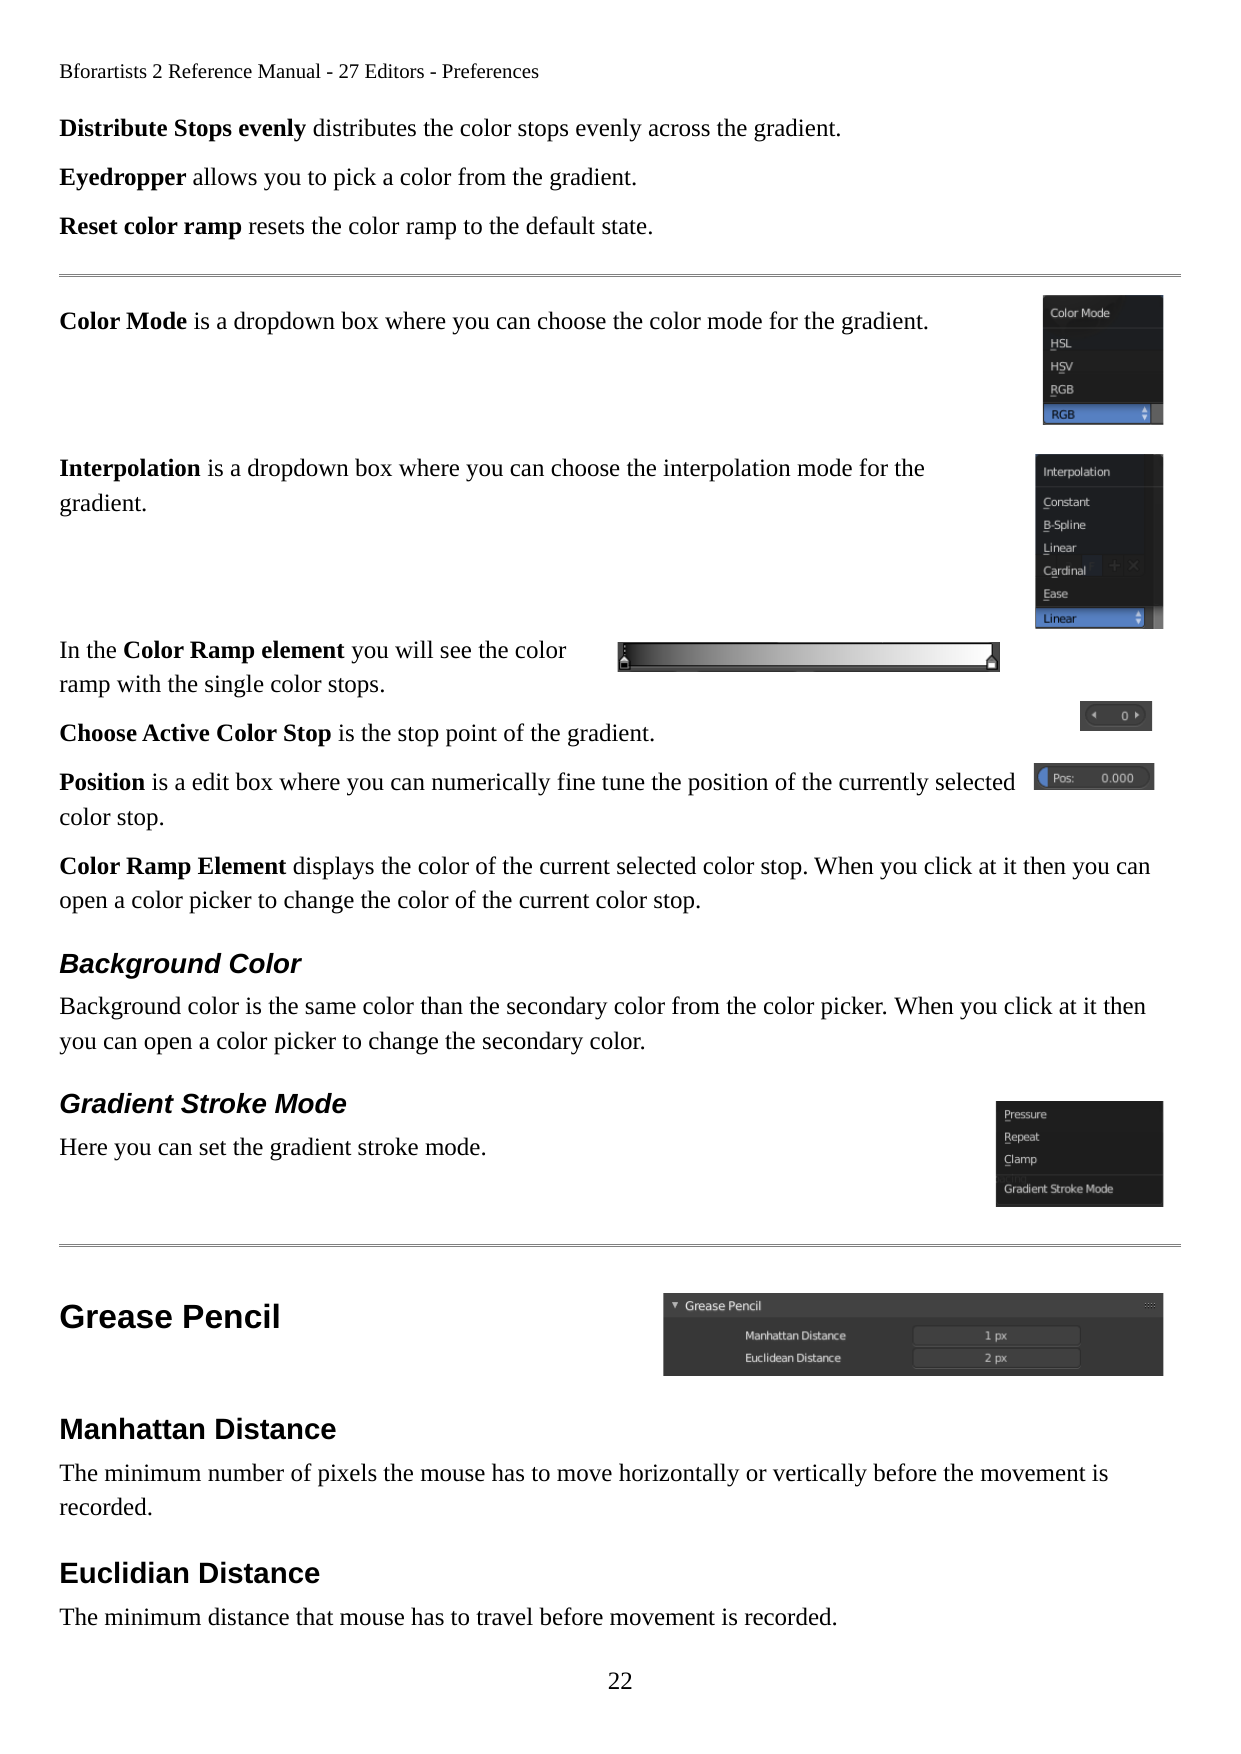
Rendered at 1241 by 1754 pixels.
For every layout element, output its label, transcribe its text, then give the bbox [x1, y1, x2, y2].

text Interpolation is a dropdown box where you can choose the interpolation mode for the gradient. [59, 453, 1181, 516]
subtitle Background Color [59, 947, 1181, 979]
subtitle Manhattan Distance [59, 1412, 1181, 1445]
picture [995, 1101, 1164, 1207]
picture [617, 642, 1000, 672]
picture [1042, 295, 1164, 425]
text Background color is the same color than the secondary color from the color picker. When you click at it then you can open a color picker to change the secondary color. [59, 991, 1181, 1054]
text The minimum distance that mouse has to travel before movement is recorded. [59, 1602, 1181, 1631]
picture [663, 1293, 1164, 1376]
picture [1080, 701, 1153, 731]
text The minimum number of pixels the mouse has to move horizontally or vertically before the movement is recorded. [59, 1458, 1181, 1521]
picture [1033, 763, 1155, 790]
picture [1035, 454, 1164, 629]
text Distribute Stops evenly distributes the color stops evenly across the gradient. [59, 113, 1181, 141]
text In the Color Ramp element you will see the color ramp with the single color stops. [59, 635, 1181, 698]
subtitle [1164, 1297, 1181, 1336]
subtitle Euclidian Distance [59, 1556, 1181, 1590]
text Choose Active Color Stop is the stop point of the gradient. [59, 718, 1181, 747]
text Here you can set the gradient stroke mode. [59, 1132, 995, 1161]
subtitle Gradient Stroke Mode [59, 1087, 1181, 1119]
text Color Mode is a dropdown box where you can choose the color mode for the gradient. [59, 306, 1042, 335]
text Eyedropper allows you to pick a color from the gradient. [59, 162, 1181, 190]
text Position is a edit box where you can numerically fine tune the position of the currently selected color stop. [59, 767, 1181, 831]
text Color Ramp Element displays the color of the current selected color stop. When you click at it then you can open a color picker to change the color of the current color stop. [59, 851, 1181, 914]
subtitle Grease Pencil [59, 1297, 663, 1336]
text Reset color ramp resets the color ramp to the default state. [59, 211, 1181, 239]
